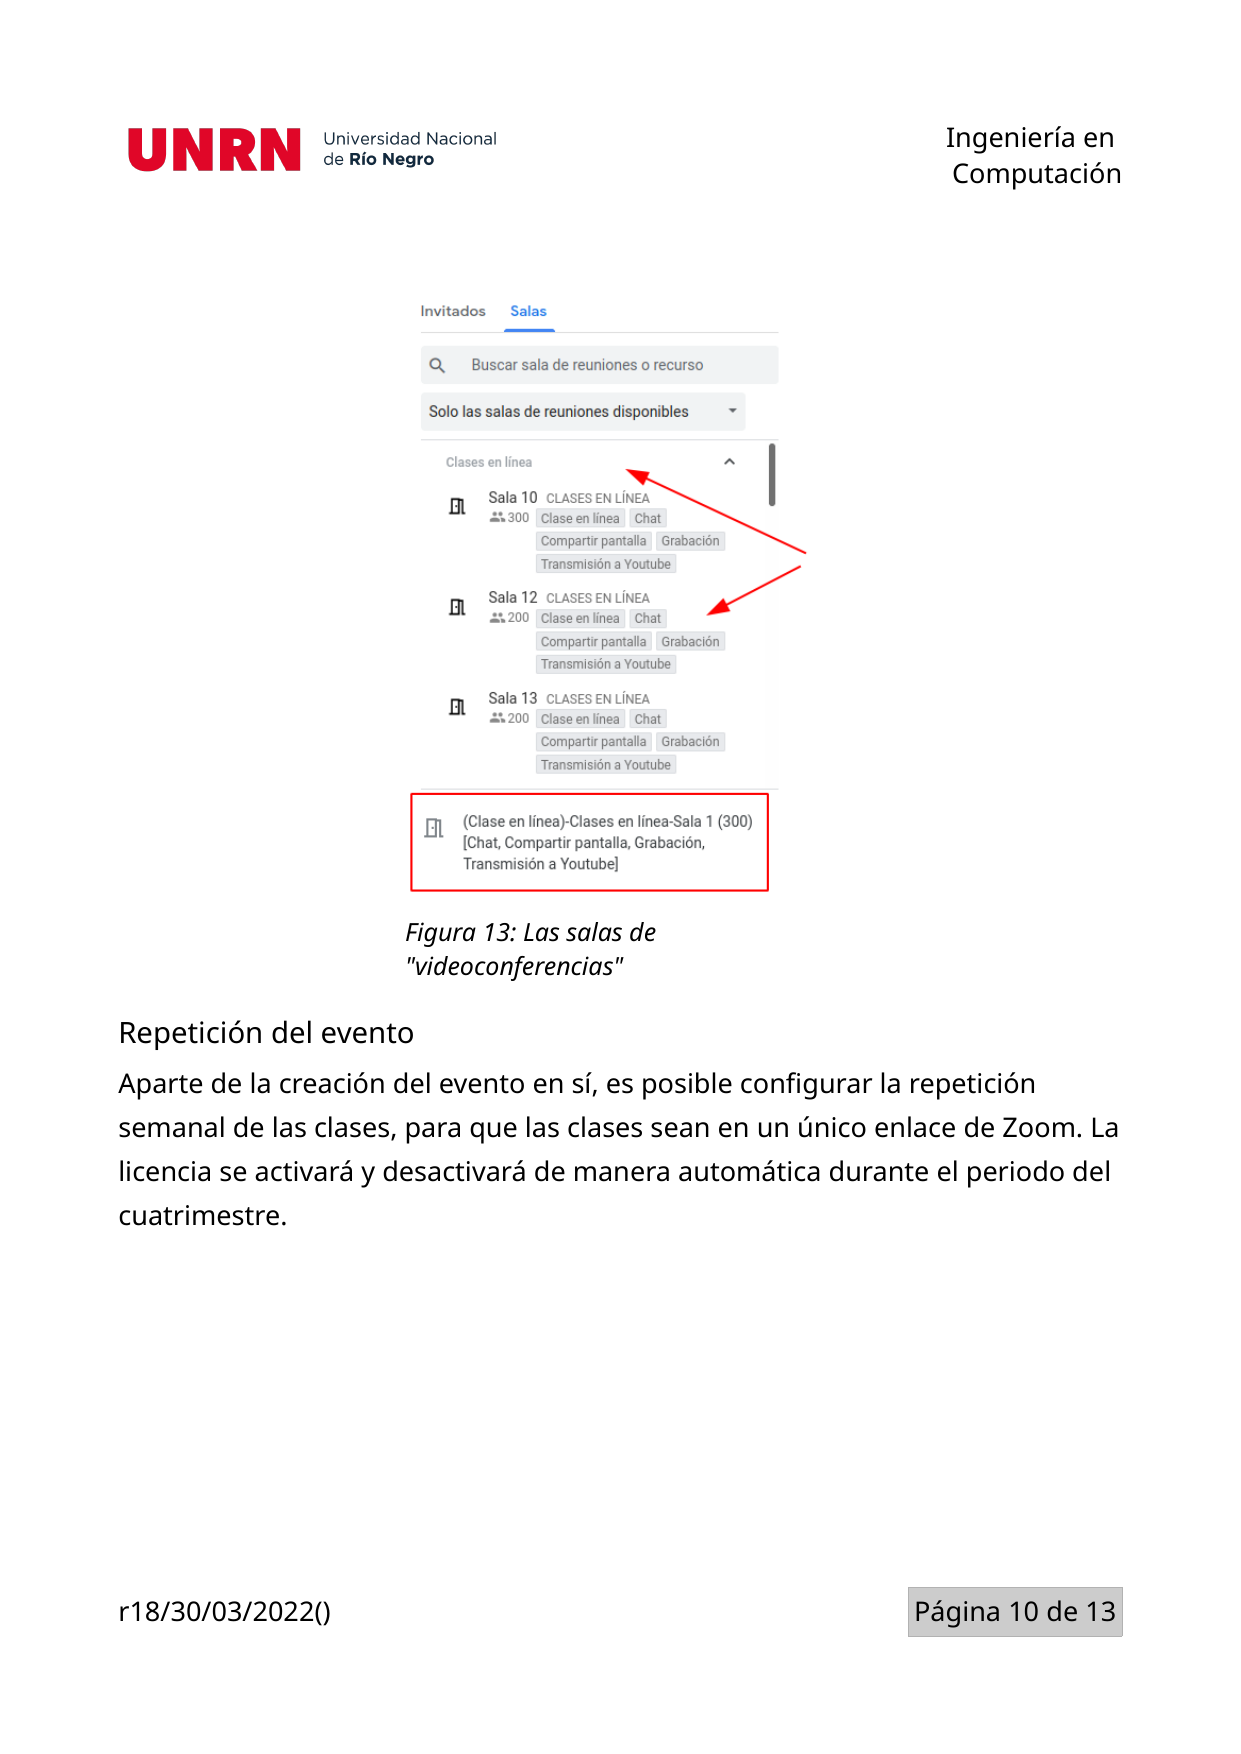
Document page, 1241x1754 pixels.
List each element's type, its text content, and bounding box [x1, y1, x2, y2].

subtitle Repetición del evento [118, 221, 1122, 1052]
text Figura 13: Las salas de "videoconferencias" [405, 915, 835, 982]
picture [405, 263, 836, 915]
text Aparte de la creación del evento en sí, es posible configurar la repetición semanal de las clases, para que las clases sean en un único enlace de Zoom. La licencia se activará y desactivará de manera automática durante el periodo del cuatrimestre. [118, 1064, 1122, 1234]
picture [118, 118, 505, 180]
